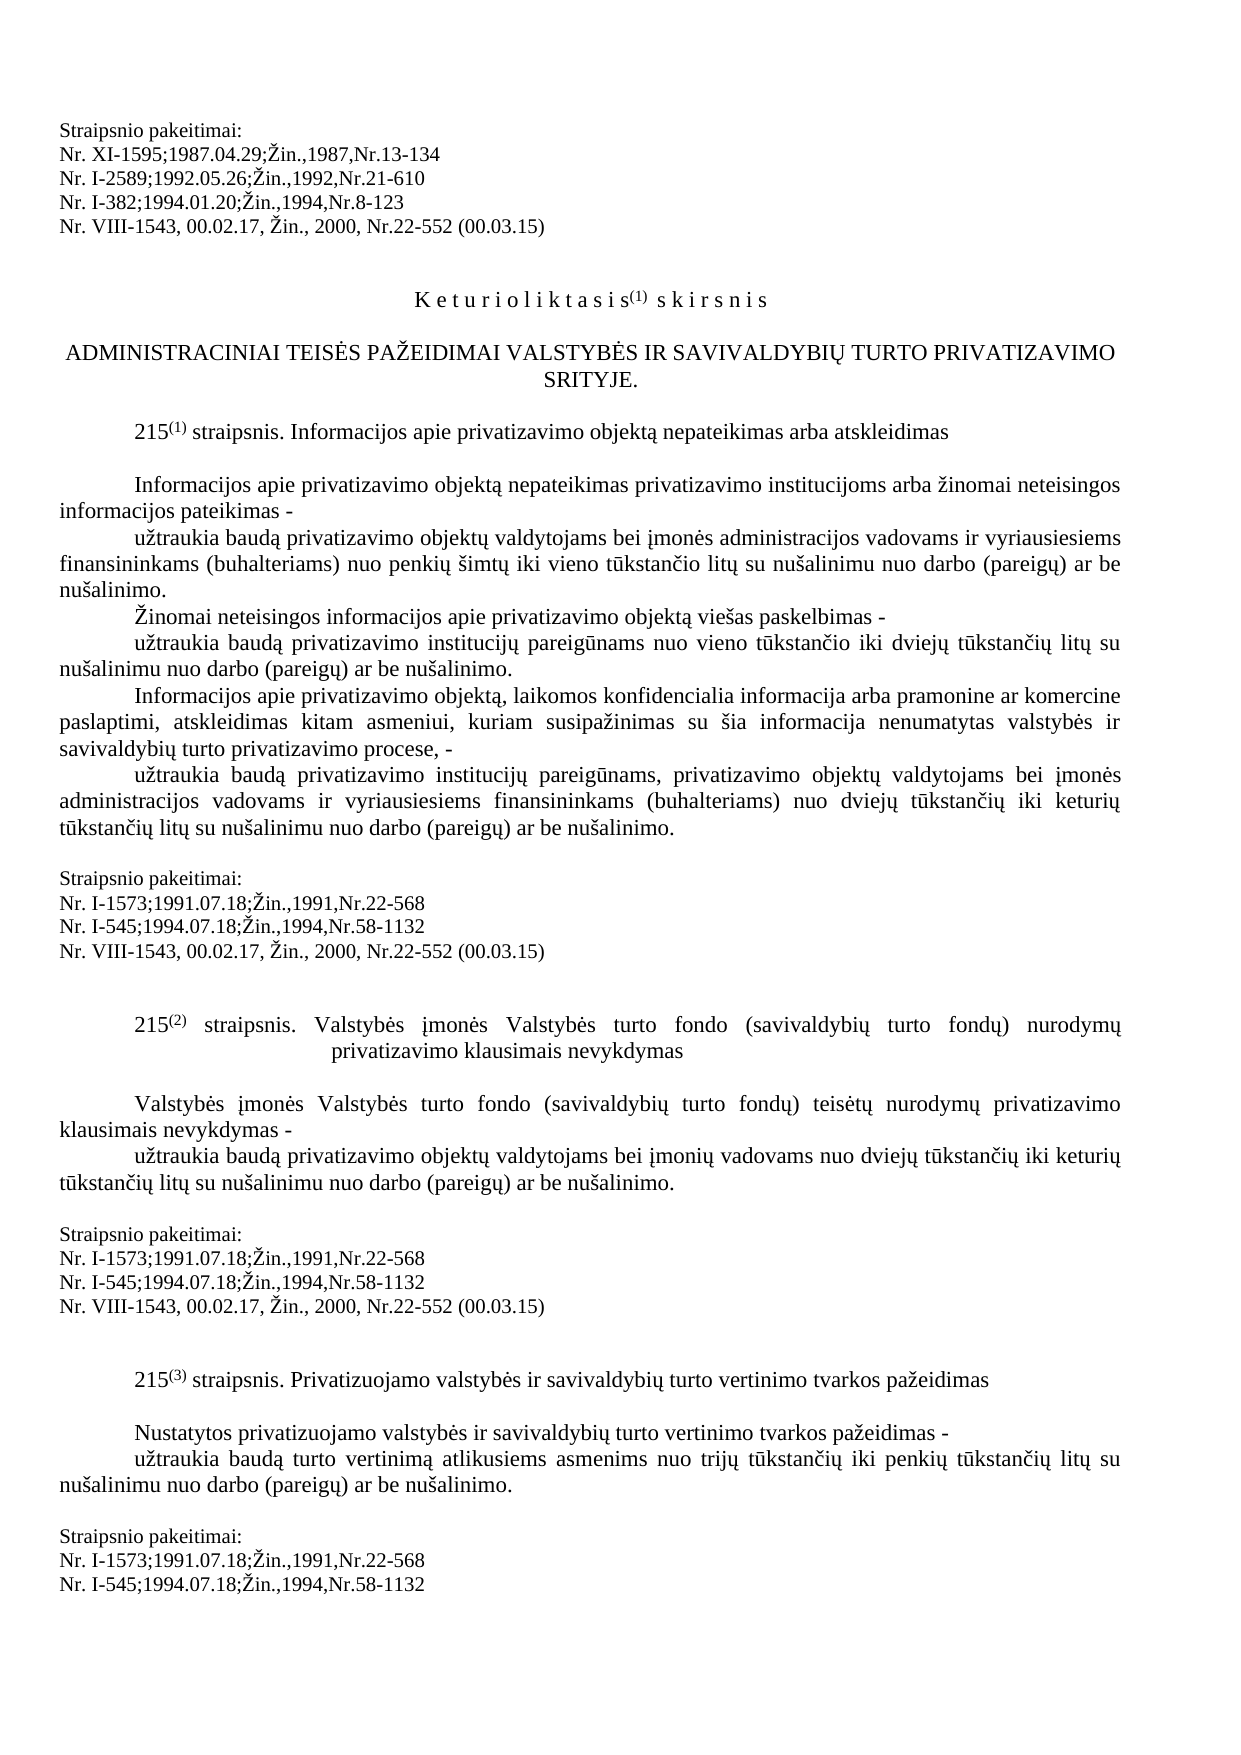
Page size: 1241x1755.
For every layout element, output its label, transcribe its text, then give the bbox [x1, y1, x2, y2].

text Straipsnio pakeitimai: [59, 118, 1122, 142]
text Nr. I-1573;1991.07.18;Žin.,1991,Nr.22-568 [59, 1246, 1122, 1270]
text Nr. I-2589;1992.05.26;Žin.,1992,Nr.21-610 [59, 166, 1122, 190]
text Informacijos apie privatizavimo objektą, laikomos konfidencialia informacija arba pramonine ar komercine paslaptimi, atskleidimas kitam asmeniui, kuriam susipažinimas su šia informacija nenumatytas valstybės ir savivaldybių turto privatizavimo procese, - [59, 682, 1122, 761]
text užtraukia baudą privatizavimo institucijų pareigūnams nuo vieno tūkstančio iki dviejų tūkstančių litų su nušalinimu nuo darbo (pareigų) ar be nušalinimo. [59, 629, 1122, 682]
text 215(1) straipsnis. Informacijos apie privatizavimo objektą nepateikimas arba atskleidimas [134, 418, 1122, 445]
text Nr. VIII-1543, 00.02.17, Žin., 2000, Nr.22-552 (00.03.15) [59, 938, 1122, 963]
text Nr. VIII-1543, 00.02.17, Žin., 2000, Nr.22-552 (00.03.15) [59, 214, 1122, 238]
text Nr. I-545;1994.07.18;Žin.,1994,Nr.58-1132 [59, 914, 1122, 938]
text užtraukia baudą turto vertinimą atlikusiems asmenims nuo trijų tūkstančių iki penkių tūkstančių litų su nušalinimu nuo darbo (pareigų) ar be nušalinimo. [59, 1445, 1122, 1498]
text Žinomai neteisingos informacijos apie privatizavimo objektą viešas paskelbimas - [59, 603, 1122, 629]
text Straipsnio pakeitimai: [59, 1222, 1122, 1246]
text Nustatytos privatizuojamo valstybės ir savivaldybių turto vertinimo tvarkos pažeidimas - [59, 1419, 1122, 1445]
text K e t u r i o l i k t a s i s(1) s k i r s n i s [59, 287, 1122, 313]
text Nr. I-1573;1991.07.18;Žin.,1991,Nr.22-568 [59, 890, 1122, 914]
text Nr. I-545;1994.07.18;Žin.,1994,Nr.58-1132 [59, 1572, 1122, 1596]
text ADMINISTRACINIAI TEISĖS PAŽEIDIMAI VALSTYBĖS IR SAVIVALDYBIŲ TURTO PRIVATIZAVIMO SRITYJE. [59, 339, 1122, 392]
text Nr. I-545;1994.07.18;Žin.,1994,Nr.58-1132 [59, 1270, 1122, 1294]
text Nr. XI-1595;1987.04.29;Žin.,1987,Nr.13-134 [59, 142, 1122, 166]
text Straipsnio pakeitimai: [59, 866, 1122, 890]
text Straipsnio pakeitimai: [59, 1524, 1122, 1548]
text Nr. I-1573;1991.07.18;Žin.,1991,Nr.22-568 [59, 1548, 1122, 1572]
text Valstybės įmonės Valstybės turto fondo (savivaldybių turto fondų) teisėtų nurodymų privatizavimo klausimais nevykdymas - [59, 1090, 1122, 1142]
text užtraukia baudą privatizavimo institucijų pareigūnams, privatizavimo objektų valdytojams bei įmonės administracijos vadovams ir vyriausiesiems finansininkams (buhalteriams) nuo dviejų tūkstančių iki keturių tūkstančių litų su nušalinimu nuo darbo (pareigų) ar be nušalinimo. [59, 761, 1122, 840]
text 215(3) straipsnis. Privatizuojamo valstybės ir savivaldybių turto vertinimo tvarkos pažeidimas [134, 1366, 1122, 1392]
text Informacijos apie privatizavimo objektą nepateikimas privatizavimo institucijoms arba žinomai neteisingos informacijos pateikimas - [59, 471, 1122, 524]
text užtraukia baudą privatizavimo objektų valdytojams bei įmonių vadovams nuo dviejų tūkstančių iki keturių tūkstančių litų su nušalinimu nuo darbo (pareigų) ar be nušalinimo. [59, 1142, 1122, 1195]
text užtraukia baudą privatizavimo objektų valdytojams bei įmonės administracijos vadovams ir vyriausiesiems finansininkams (buhalteriams) nuo penkių šimtų iki vieno tūkstančio litų su nušalinimu nuo darbo (pareigų) ar be nušalinimo. [59, 524, 1122, 603]
text Nr. VIII-1543, 00.02.17, Žin., 2000, Nr.22-552 (00.03.15) [59, 1294, 1122, 1318]
text Nr. I-382;1994.01.20;Žin.,1994,Nr.8-123 [59, 190, 1122, 214]
text 215(2) straipsnis. Valstybės įmonės Valstybės turto fondo (savivaldybių turto fondų) nurodymų privatizavimo klausimais nevykdymas [134, 1011, 1122, 1063]
